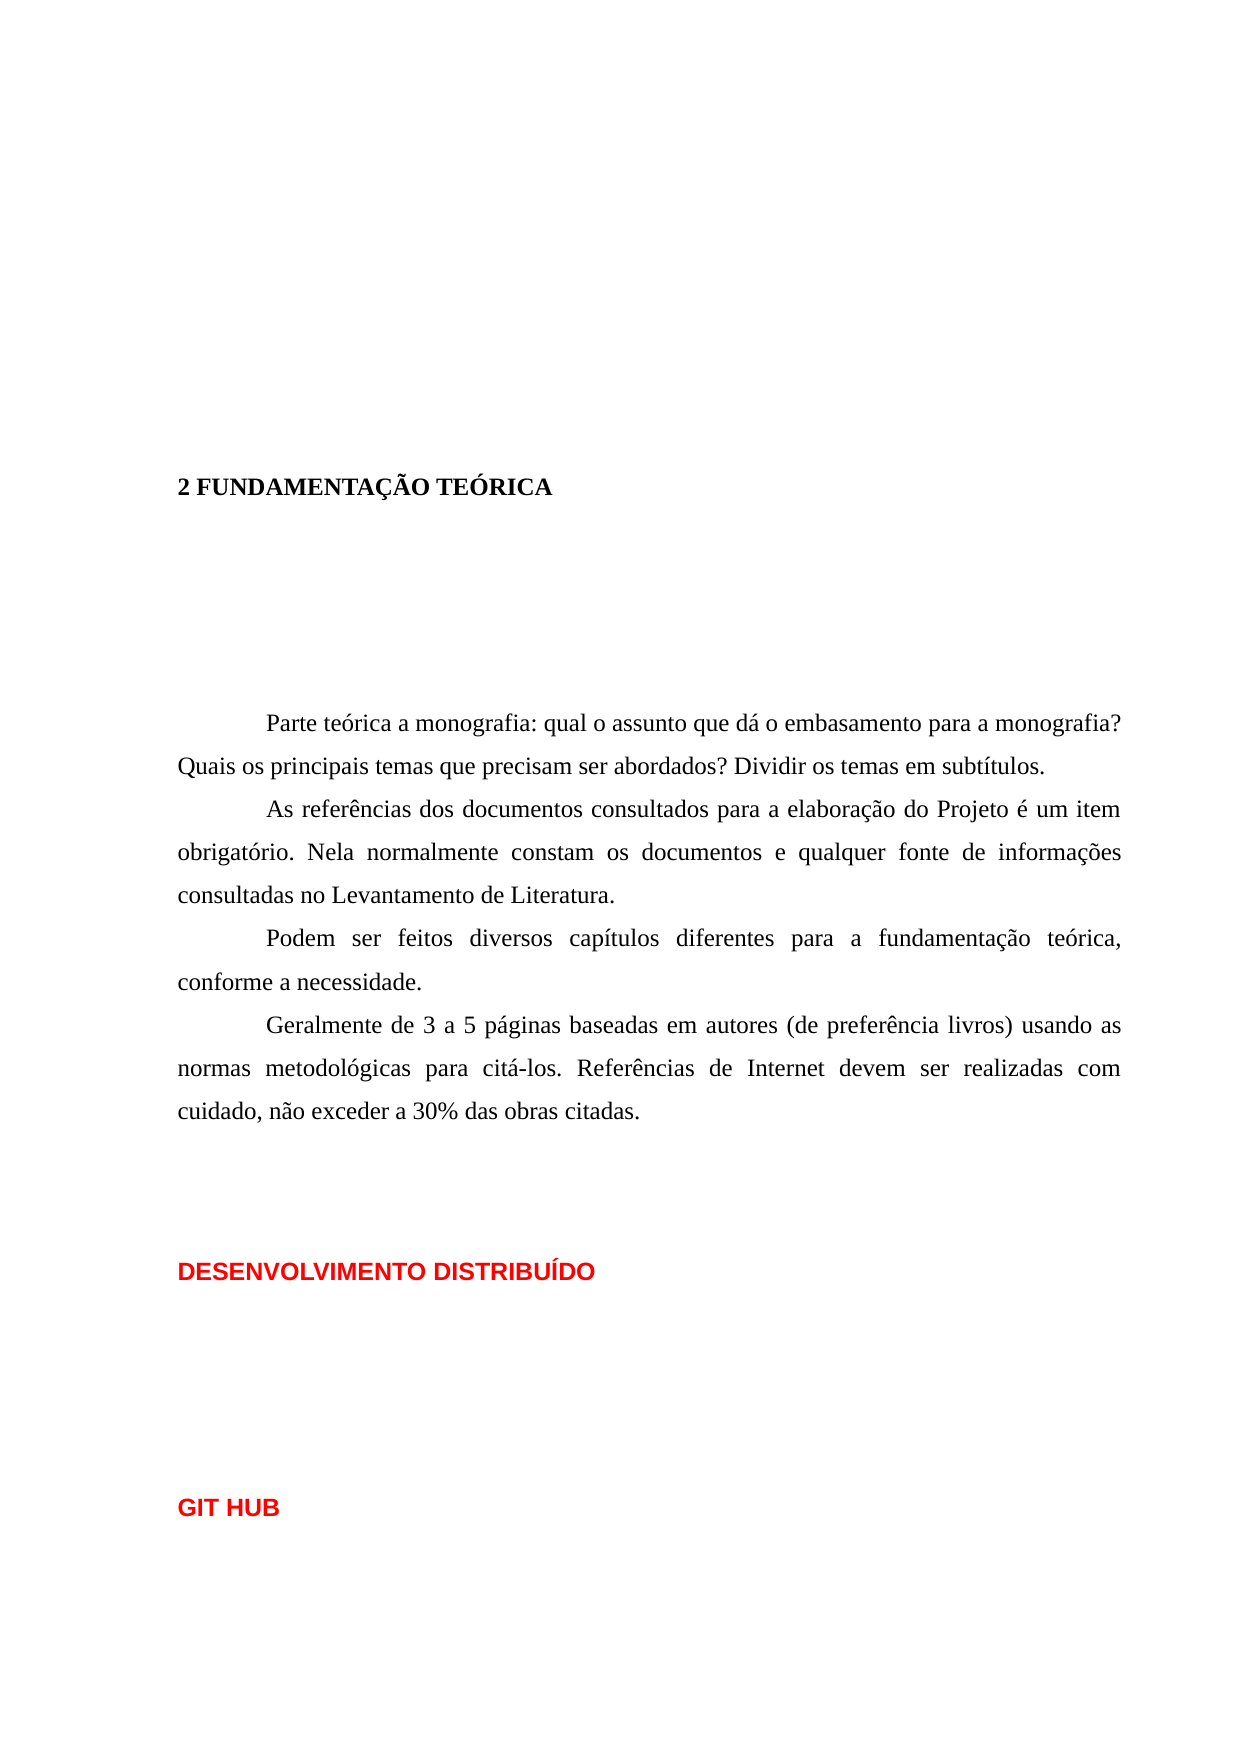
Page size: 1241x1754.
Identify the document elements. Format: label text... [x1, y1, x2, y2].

text Podem ser feitos diversos capítulos diferentes para a fundamentação teórica, conforme a necessidade. [177, 923, 1122, 995]
text GIT HUB [177, 1493, 1122, 1521]
text DESENVOLVIMENTO DISTRIBUÍDO [177, 1257, 1122, 1286]
text As referências dos documentos consultados para a elaboração do Projeto é um item obrigatório. Nela normalmente constam os documentos e qualquer fonte de informações consultadas no Levantamento de Literatura. [177, 794, 1122, 909]
text 2 Fundamentação teórica [177, 472, 1122, 501]
text Parte teórica a monografia: qual o assunto que dá o embasamento para a monografia? Quais os principais temas que precisam ser abordados? Dividir os temas em subtítulos. [177, 708, 1122, 780]
text Geralmente de 3 a 5 páginas baseadas em autores (de preferência livros) usando as normas metodológicas para citá-los. Referências de Internet devem ser realizadas com cuidado, não exceder a 30% das obras citadas. [177, 1010, 1122, 1125]
